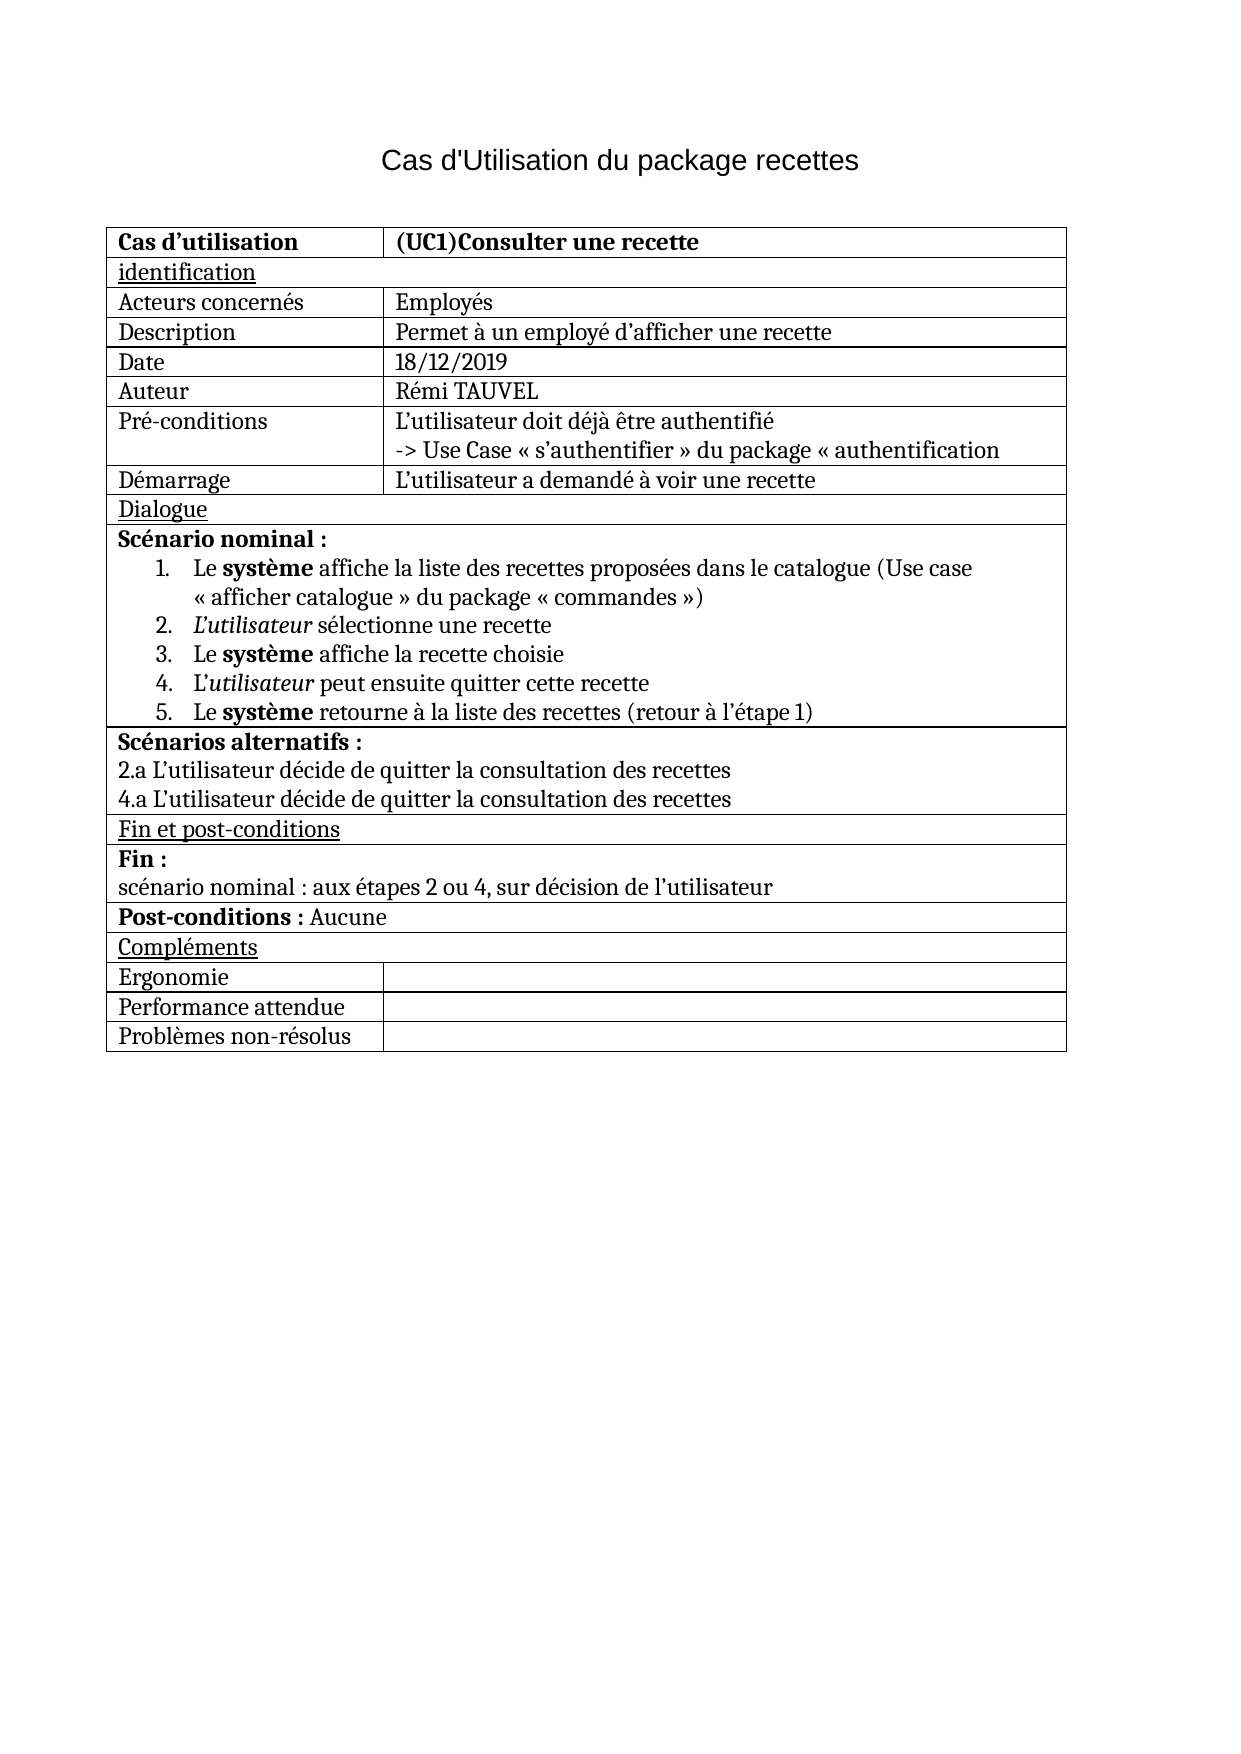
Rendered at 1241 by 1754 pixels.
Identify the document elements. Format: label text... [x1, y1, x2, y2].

table_cell Fin : scénario nominal : aux étapes 2 ou 4, sur décision de l’utilisateur [107, 845, 1066, 902]
table_cell Fin et post-conditions [107, 815, 1066, 843]
table_cell Scénario nominal : Le système affiche la liste des recettes proposées dans le catalogue (Use case « afficher catalogue » du package « commandes ») L’utilisateur sélectionne une recette Le système affiche la recette choisie L’utilisateur peut ensuite quitter cette recette Le système retourne à la liste des recettes (retour à l’étape 1) [107, 525, 1066, 726]
table_cell Employés [384, 288, 1066, 317]
table_cell Post-conditions : Aucune [107, 903, 1066, 932]
table_cell Auteur [107, 377, 383, 406]
table_cell [384, 1022, 1066, 1051]
table_cell Performance attendue [107, 993, 383, 1021]
table_cell [384, 963, 1066, 991]
table_cell Scénarios alternatifs : 2.a L’utilisateur décide de quitter la consultation des recettes 4.a L’utilisateur décide de quitter la consultation des recettes [107, 728, 1066, 814]
table_cell Description [107, 318, 383, 346]
table_cell Pré-conditions [107, 407, 383, 464]
table_header Cas d’utilisation [107, 228, 383, 257]
table_cell [384, 993, 1066, 1021]
subtitle Cas d'Utilisation du package recettes [118, 143, 1122, 177]
table_header (UC1)Consulter une recette [384, 228, 1066, 257]
table_cell Acteurs concernés [107, 288, 383, 317]
table_cell Date [107, 348, 383, 376]
table_cell Dialogue [107, 495, 1066, 524]
table_cell Compléments [107, 933, 1066, 962]
table_cell L’utilisateur doit déjà être authentifié -> Use Case « s’authentifier » du package « authentification [384, 407, 1066, 464]
table_cell Rémi TAUVEL [384, 377, 1066, 406]
table_cell L’utilisateur a demandé à voir une recette [384, 466, 1066, 494]
table_cell 18/12/2019 [384, 348, 1066, 376]
table_cell Problèmes non-résolus [107, 1022, 383, 1051]
table_cell Ergonomie [107, 963, 383, 991]
table_cell Permet à un employé d’afficher une recette [384, 318, 1066, 346]
table_cell identification [107, 258, 1066, 287]
table_cell Démarrage [107, 466, 383, 494]
